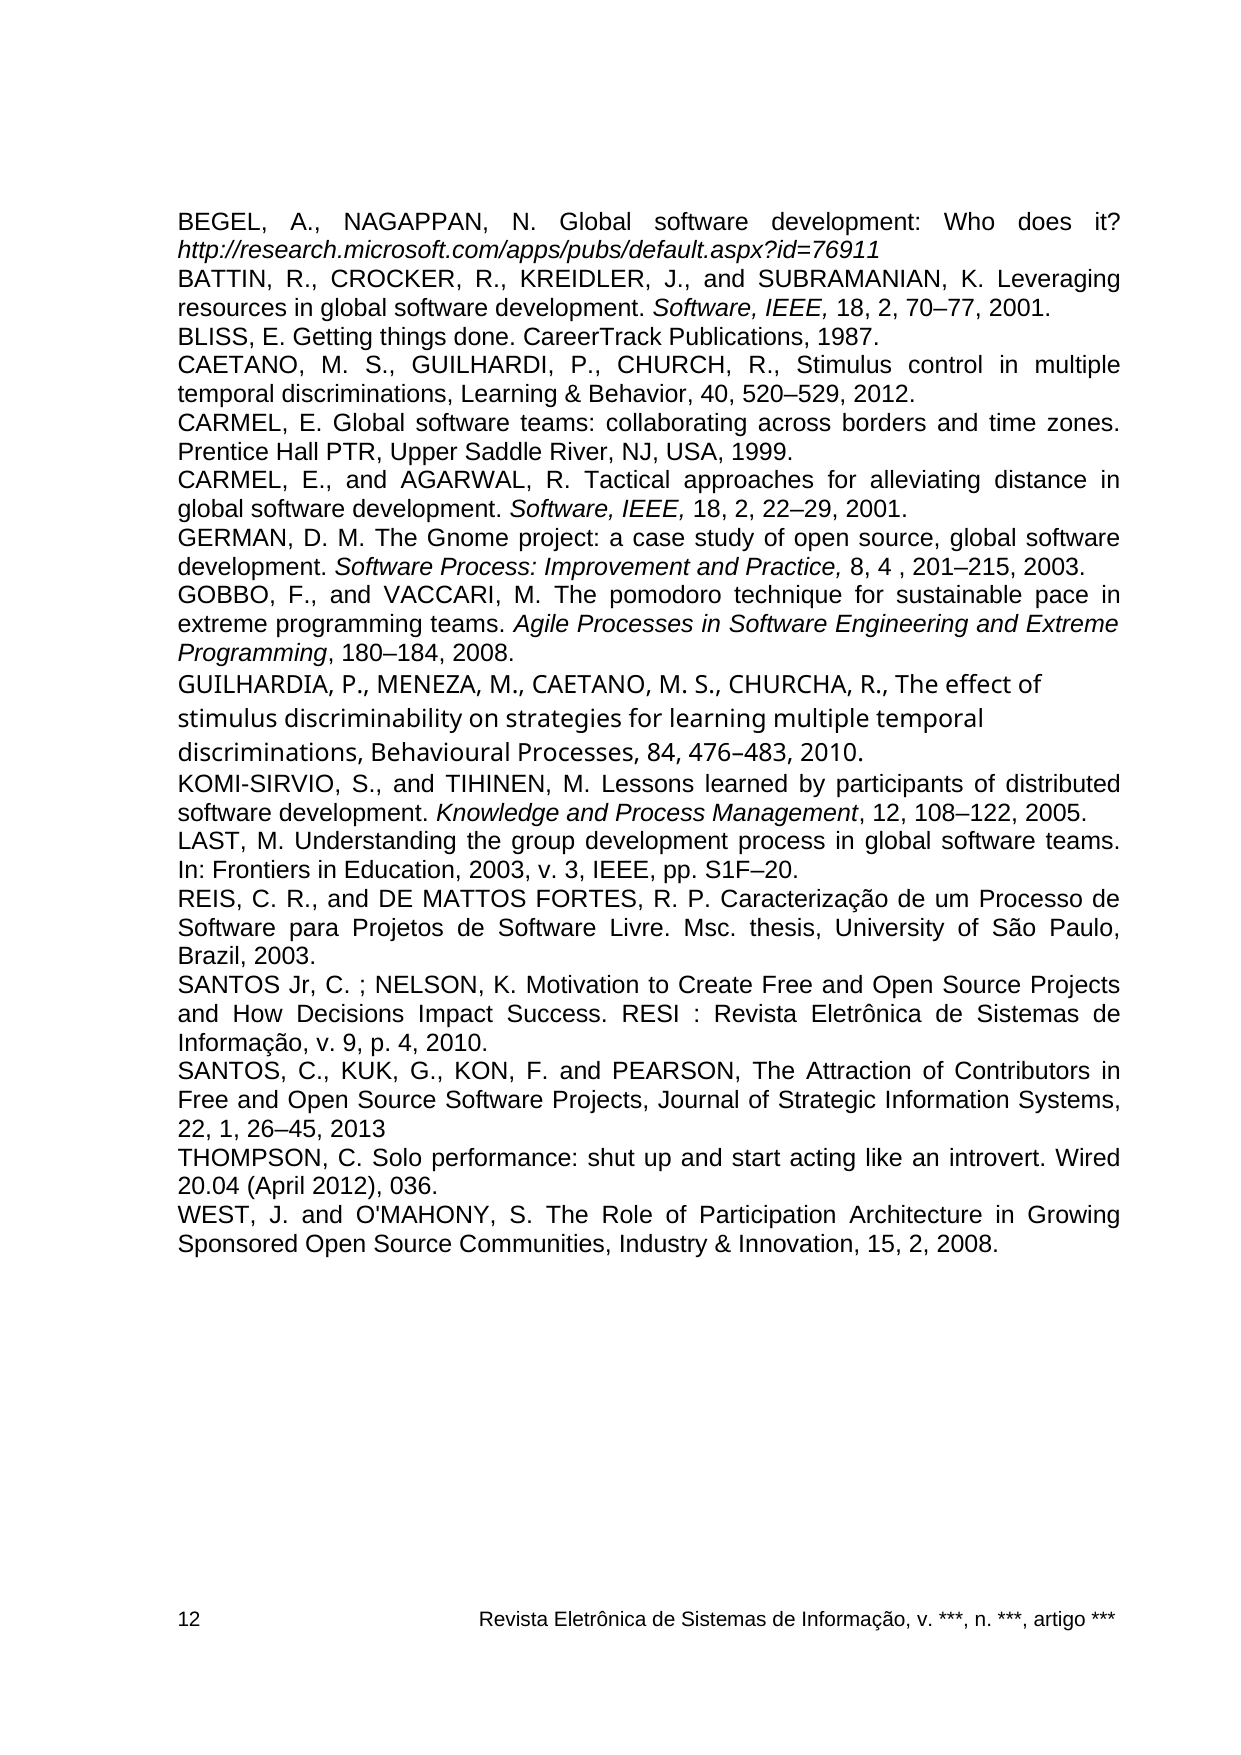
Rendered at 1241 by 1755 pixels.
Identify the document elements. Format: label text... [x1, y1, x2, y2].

text GERMAN, D. M. The Gnome project: a case study of open source, global software development. Software Process: Improvement and Practice, 8, 4 , 201–215, 2003. [177, 523, 1122, 580]
text BLISS, E. Getting things done. CareerTrack Publications, 1987. [177, 322, 1122, 350]
text GUILHARDIA, P., MENEZA, M., CAETANO, M. S., CHURCHA, R., The effect of stimulus discriminability on strategies for learning multiple temporal discriminations, Behavioural Processes, 84, 476–483, 2010. [177, 667, 1122, 769]
text SANTOS, C., KUK, G., KON, F. and PEARSON, The Attraction of Contributors in Free and Open Source Software Projects, Journal of Strategic Information Systems, 22, 1, 26–45, 2013 [177, 1056, 1122, 1143]
text LAST, M. Understanding the group development process in global software teams. In: Frontiers in Education, 2003, v. 3, IEEE, pp. S1F–20. [177, 826, 1122, 884]
text KOMI-SIRVIO, S., and TIHINEN, M. Lessons learned by participants of distributed software development. Knowledge and Process Management, 12, 108–122, 2005. [177, 769, 1122, 826]
text GOBBO, F., and VACCARI, M. The pomodoro technique for sustainable pace in extreme programming teams. Agile Processes in Software Engineering and Extreme Programming, 180–184, 2008. [177, 580, 1122, 667]
text REIS, C. R., and DE MATTOS FORTES, R. P. Caracterização de um Processo de Software para Projetos de Software Livre. Msc. thesis, University of São Paulo, Brazil, 2003. [177, 884, 1122, 970]
text CARMEL, E., and AGARWAL, R. Tactical approaches for alleviating distance in global software development. Software, IEEE, 18, 2, 22–29, 2001. [177, 465, 1122, 523]
text THOMPSON, C. Solo performance: shut up and start acting like an introvert. Wired 20.04 (April 2012), 036. [177, 1143, 1122, 1200]
text BEGEL, A., NAGAPPAN, N. Global software development: Who does it? http://research.microsoft.com/apps/pubs/default.aspx?id=76911 [177, 207, 1122, 264]
text WEST, J. and O'MAHONY, S. The Role of Participation Architecture in Growing Sponsored Open Source Communities, Industry & Innovation, 15, 2, 2008. [177, 1200, 1122, 1258]
text BATTIN, R., CROCKER, R., KREIDLER, J., and SUBRAMANIAN, K. Leveraging resources in global software development. Software, IEEE, 18, 2, 70–77, 2001. [177, 264, 1122, 322]
text CAETANO, M. S., GUILHARDI, P., CHURCH, R., Stimulus control in multiple temporal discriminations, Learning & Behavior, 40, 520–529, 2012. [177, 350, 1122, 408]
text SANTOS Jr, C. ; NELSON, K. Motivation to Create Free and Open Source Projects and How Decisions Impact Success. RESI : Revista Eletrônica de Sistemas de Informação, v. 9, p. 4, 2010. [177, 970, 1122, 1056]
text CARMEL, E. Global software teams: collaborating across borders and time zones. Prentice Hall PTR, Upper Saddle River, NJ, USA, 1999. [177, 408, 1122, 465]
